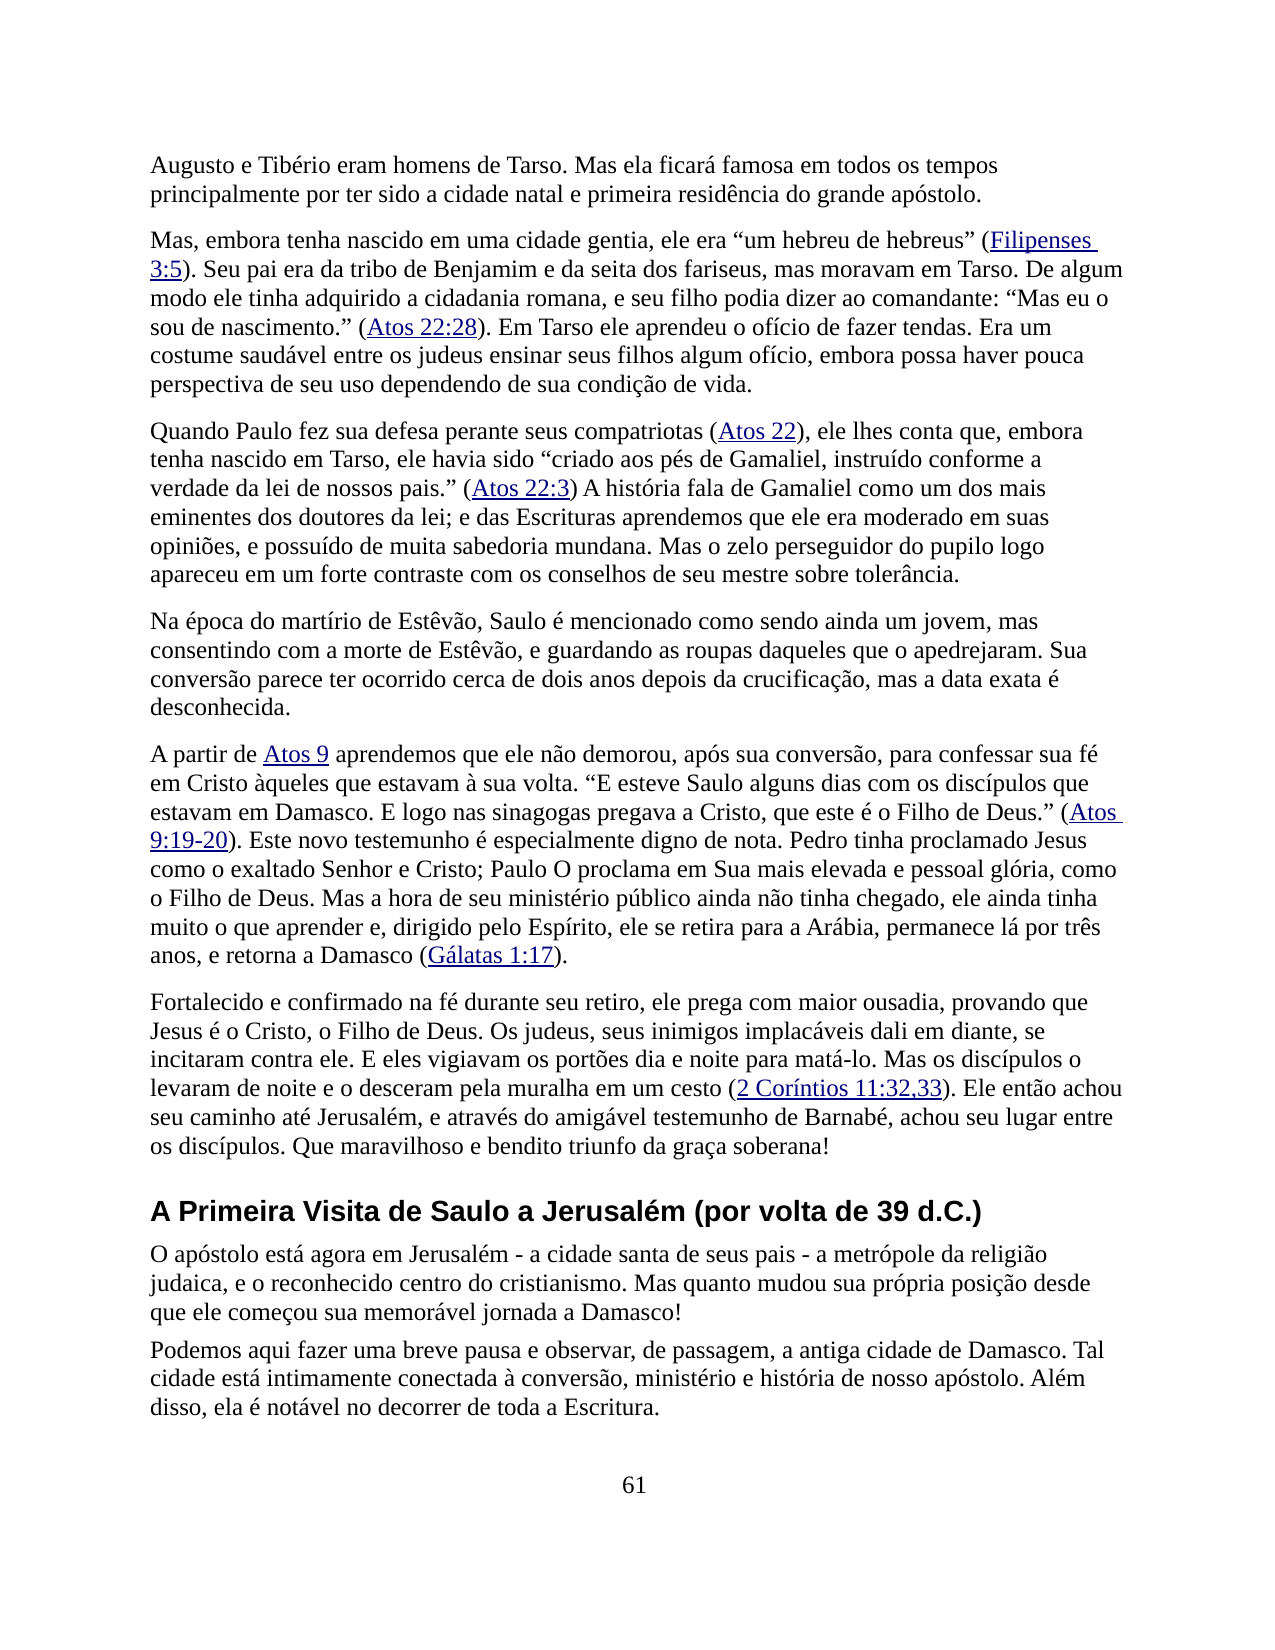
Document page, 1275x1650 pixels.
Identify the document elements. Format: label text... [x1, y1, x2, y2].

text Fortalecido e confirmado na fé durante seu retiro, ele prega com maior ousadia, provando que Jesus é o Cristo, o Filho de Deus. Os judeus, seus inimigos implacáveis dali em diante, se incitaram contra ele. E eles vigiavam os portões dia e noite para matá-lo. Mas os discípulos o levaram de noite e o desceram pela muralha em um cesto (2 Coríntios 11:32,33). Ele então achou seu caminho até Jerusalém, e através do amigável testemunho de Barnabé, achou seu lugar entre os discípulos. Que maravilhoso e bendito triunfo da graça soberana! [150, 987, 1125, 1159]
text Augusto e Tibério eram homens de Tarso. Mas ela ficará famosa em todos os tempos principalmente por ter sido a cidade natal e primeira residência do grande apóstolo. [150, 150, 1125, 207]
text O apóstolo está agora em Jerusalém - a cidade santa de seus pais - a metrópole da religião judaica, e o reconhecido centro do cristianismo. Mas quanto mudou sua própria posição desde que ele começou sua memorável jornada a Damasco! [150, 1239, 1125, 1326]
text Quando Paulo fez sua defesa perante seus compatriotas (Atos 22), ele lhes conta que, embora tenha nascido em Tarso, ele havia sido “criado aos pés de Gamaliel, instruído conforme a verdade da lei de nossos pais.” (Atos 22:3) A história fala de Gamaliel como um dos mais eminentes dos doutores da lei; e das Escrituras aprendemos que ele era moderado em suas opiniões, e possuído de muita sabedoria mundana. Mas o zelo perseguidor do pupilo logo apareceu em um forte contraste com os conselhos de seu mestre sobre tolerância. [150, 416, 1125, 588]
text Podemos aqui fazer uma breve pausa e observar, de passagem, a antiga cidade de Damasco. Tal cidade está intimamente conectada à conversão, ministério e história de nosso apóstolo. Além disso, ela é notável no decorrer de toda a Escritura. [150, 1335, 1125, 1421]
text Na época do martírio de Estêvão, Saulo é mencionado como sendo ainda um jovem, mas consentindo com a morte de Estêvão, e guardando as roupas daqueles que o apedrejaram. Sua conversão parece ter ocorrido cerca de dois anos depois da crucificação, mas a data exata é desconhecida. [150, 606, 1125, 721]
text A partir de Atos 9 aprendemos que ele não demorou, após sua conversão, para confessar sua fé em Cristo àqueles que estavam à sua volta. “E esteve Saulo alguns dias com os discípulos que estavam em Damasco. E logo nas sinagogas pregava a Cristo, que este é o Filho de Deus.” (Atos 9:19-20). Este novo testemunho é especialmente digno de nota. Pedro tinha proclamado Jesus como o exaltado Senhor e Cristo; Paulo O proclama em Sua mais elevada e pessoal glória, como o Filho de Deus. Mas a hora de seu ministério público ainda não tinha chegado, ele ainda tinha muito o que aprender e, dirigido pelo Espírito, ele se retira para a Arábia, permanece lá por três anos, e retorna a Damasco (Gálatas 1:17). [150, 739, 1125, 969]
subtitle A Primeira Visita de Saulo a Jerusalém (por volta de 39 d.C.) [150, 1193, 1125, 1227]
text Mas, embora tenha nascido em uma cidade gentia, ele era “um hebreu de hebreus” (Filipenses 3:5). Seu pai era da tribo de Benjamim e da seita dos fariseus, mas moravam em Tarso. De algum modo ele tinha adquirido a cidadania romana, e seu filho podia dizer ao comandante: “Mas eu o sou de nascimento.” (Atos 22:28). Em Tarso ele aprendeu o ofício de fazer tendas. Era um costume saudável entre os judeus ensinar seus filhos algum ofício, embora possa haver pouca perspectiva de seu uso dependendo de sua condição de vida. [150, 225, 1125, 398]
